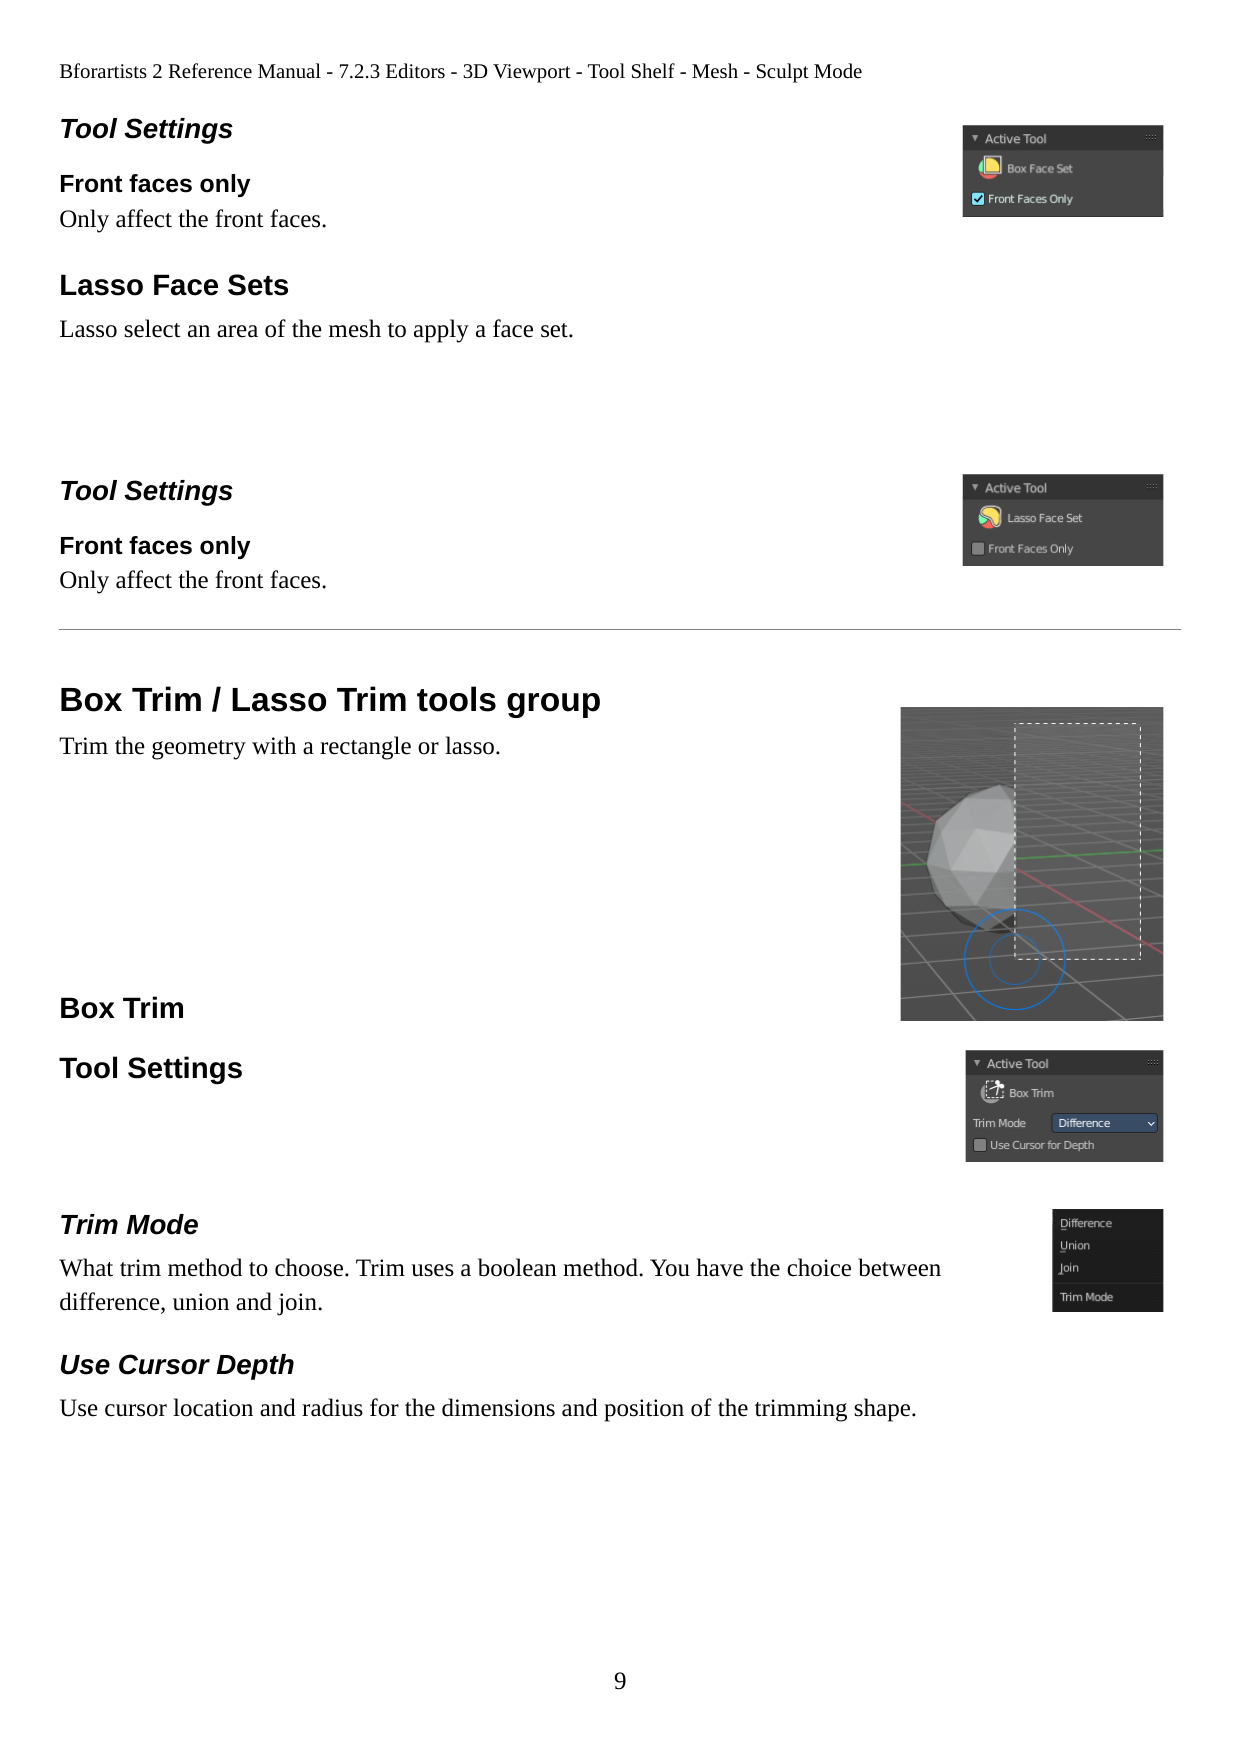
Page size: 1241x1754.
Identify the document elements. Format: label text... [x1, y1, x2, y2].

text Only affect the front faces. [59, 204, 1181, 233]
subtitle Tool Settings [59, 474, 962, 506]
text Lasso select an area of the mesh to apply a face set. [59, 314, 1181, 343]
text What trim method to choose. Trim uses a boolean method. You have the choice between difference, union and join. [59, 1253, 1181, 1316]
picture [1052, 1209, 1164, 1312]
subtitle Front faces only [59, 531, 962, 559]
subtitle Tool Settings [59, 1051, 965, 1085]
subtitle Front faces only [59, 169, 962, 198]
subtitle [1164, 1051, 1181, 1085]
picture [965, 1050, 1164, 1162]
text Use cursor location and radius for the dimensions and position of the trimming shape. [59, 1393, 1181, 1422]
subtitle Tool Settings [59, 113, 1181, 144]
picture [900, 707, 1164, 1021]
subtitle Box Trim / Lasso Trim tools group [59, 679, 1181, 718]
subtitle [1164, 531, 1181, 559]
subtitle [1164, 169, 1181, 198]
subtitle Use Cursor Depth [59, 1349, 1181, 1381]
picture [962, 125, 1164, 217]
subtitle [1164, 474, 1181, 506]
subtitle Lasso Face Sets [59, 268, 1181, 302]
subtitle Trim Mode [59, 1208, 1181, 1240]
picture [962, 474, 1164, 566]
text Trim the geometry with a rectangle or lasso. [59, 731, 900, 759]
text Only affect the front faces. [59, 566, 1181, 594]
subtitle Box Trim [59, 991, 1181, 1024]
